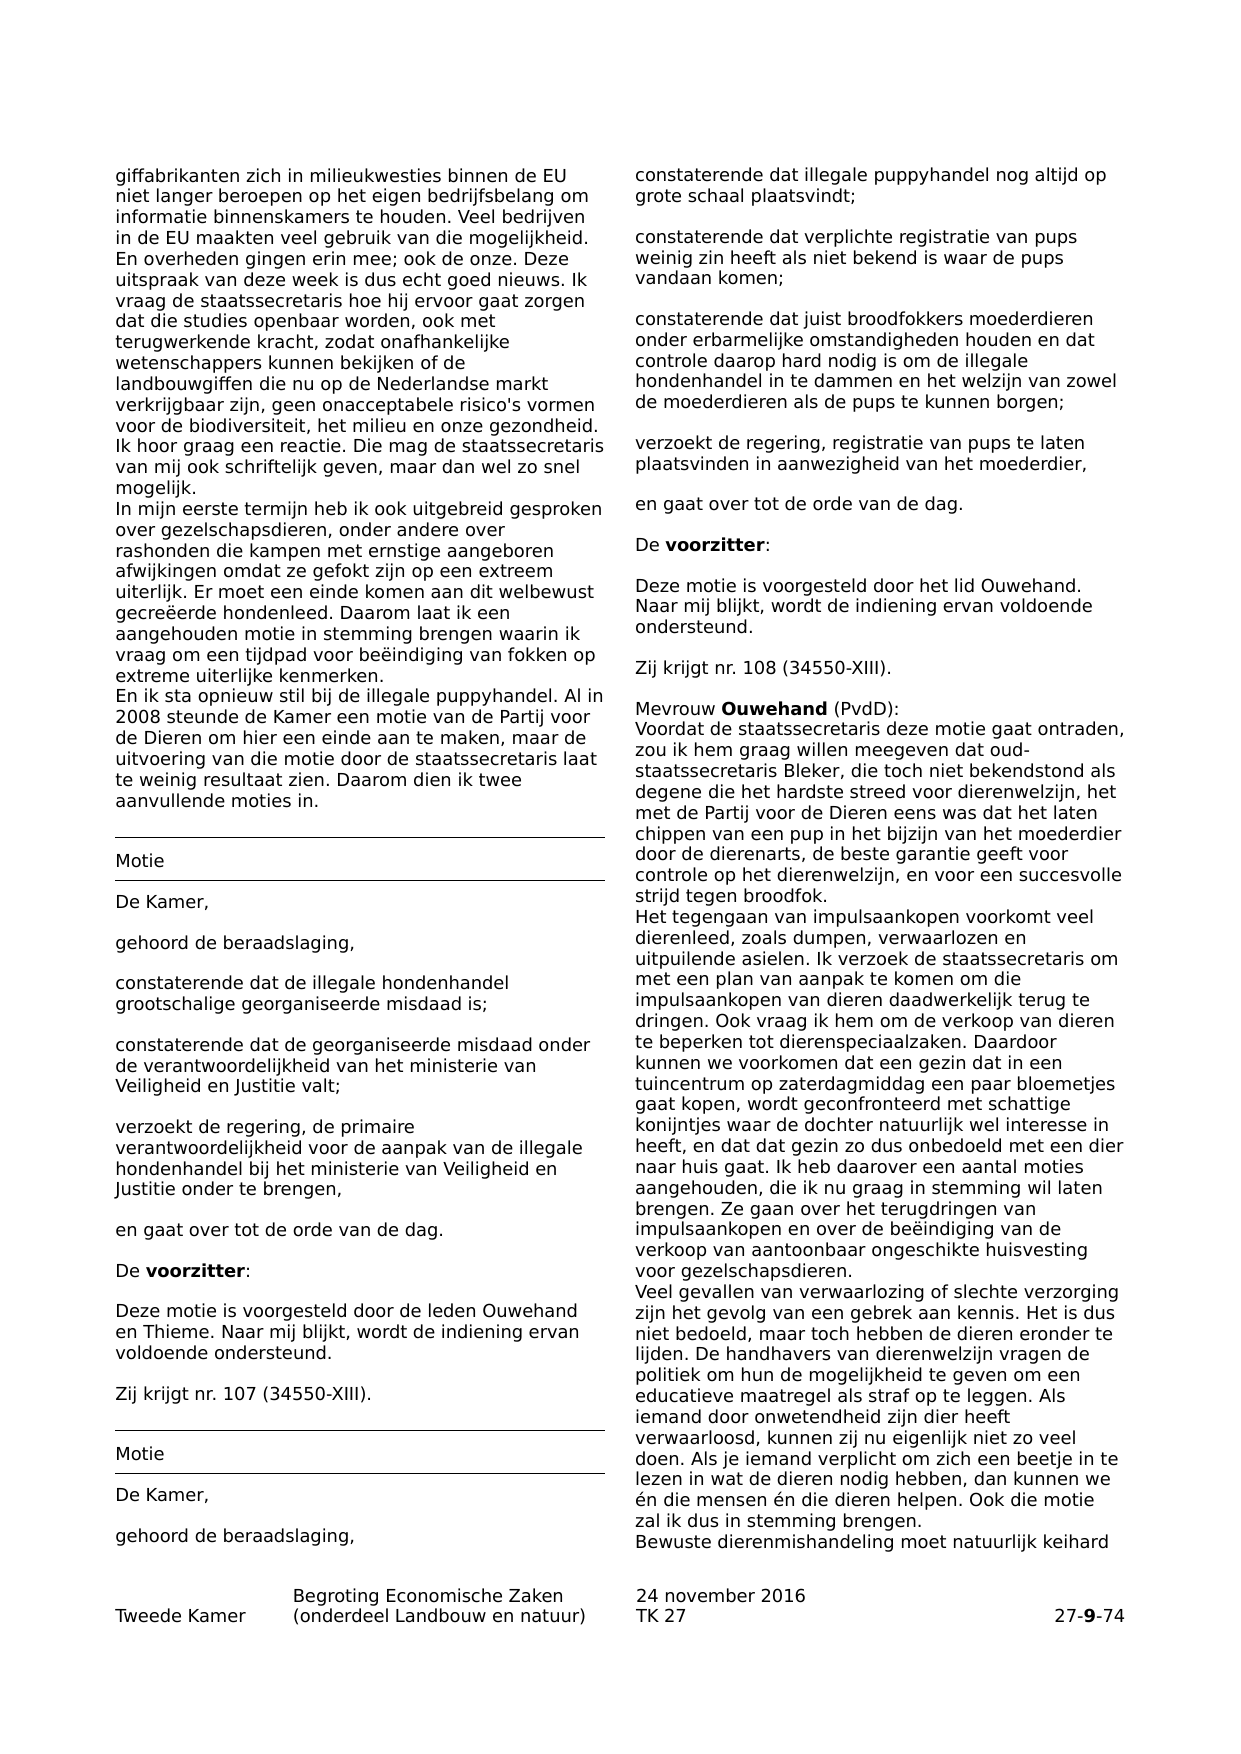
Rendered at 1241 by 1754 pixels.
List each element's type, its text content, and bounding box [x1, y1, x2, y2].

text De Kamer, [115, 1485, 605, 1506]
text De voorzitter: [115, 1261, 605, 1281]
text In mijn eerste termijn heb ik ook uitgebreid gesproken over gezelschapsdieren, onder andere over rashonden die kampen met ernstige aangeboren afwijkingen omdat ze gefokt zijn op een extreem uiterlijk. Er moet een einde komen aan dit welbewust gecreëerde hondenleed. Daarom laat ik een aangehouden motie in stemming brengen waarin ik vraag om een tijdpad voor beëindiging van fokken op extreme uiterlijke kenmerken. [115, 499, 605, 686]
text Bewuste dierenmishandeling moet natuurlijk keihard [635, 1532, 1125, 1552]
text De voorzitter: [635, 535, 1125, 556]
text constaterende dat verplichte registratie van pups weinig zin heeft als niet bekend is waar de pups vandaan komen; [635, 227, 1125, 289]
text en gaat over tot de orde van de dag. [115, 1220, 605, 1241]
text Mevrouw Ouwehand (PvdD): [635, 698, 1125, 719]
text Zij krijgt nr. 108 (34550-XIII). [635, 658, 1125, 678]
text Deze motie is voorgesteld door de leden Ouwehand en Thieme. Naar mij blijkt, wordt de indiening ervan voldoende ondersteund. [115, 1301, 605, 1363]
text constaterende dat illegale puppyhandel nog altijd op grote schaal plaatsvindt; [635, 165, 1125, 207]
text Voordat de staatssecretaris deze motie gaat ontraden, zou ik hem graag willen meegeven dat oud-staatssecretaris Bleker, die toch niet bekendstond als degene die het hardste streed voor dierenwelzijn, het met de Partij voor de Dieren eens was dat het laten chippen van een pup in het bijzijn van het moederdier door de dierenarts, de beste garantie geeft voor controle op het dierenwelzijn, en voor een succesvolle strijd tegen broodfok. [635, 719, 1125, 907]
text gehoord de beraadslaging, [115, 1526, 605, 1546]
text constaterende dat juist broodfokkers moederdieren onder erbarmelijke omstandigheden houden en dat controle daarop hard nodig is om de illegale hondenhandel in te dammen en het welzijn van zowel de moederdieren als de pups te kunnen borgen; [635, 309, 1125, 413]
text en gaat over tot de orde van de dag. [635, 494, 1125, 515]
text verzoekt de regering, registratie van pups te laten plaatsvinden in aanwezigheid van het moederdier, [635, 433, 1125, 474]
text verzoekt de regering, de primaire verantwoordelijkheid voor de aanpak van de illegale hondenhandel bij het ministerie van Veiligheid en Justitie onder te brengen, [115, 1117, 605, 1200]
text Deze motie is voorgesteld door het lid Ouwehand. Naar mij blijkt, wordt de indiening ervan voldoende ondersteund. [635, 576, 1125, 638]
text constaterende dat de illegale hondenhandel grootschalige georganiseerde misdaad is; [115, 973, 605, 1015]
text Motie [115, 851, 605, 872]
text giffabrikanten zich in milieukwesties binnen de EU niet langer beroepen op het eigen bedrijfsbelang om informatie binnenskamers te houden. Veel bedrijven in de EU maakten veel gebruik van die mogelijkheid. En overheden gingen erin mee; ook de onze. Deze uitspraak van deze week is dus echt goed nieuws. Ik vraag de staatssecretaris hoe hij ervoor gaat zorgen dat die studies openbaar worden, ook met terugwerkende kracht, zodat onafhankelijke wetenschappers kunnen bekijken of de landbouwgiffen die nu op de Nederlandse markt verkrijgbaar zijn, geen onacceptabele risico's vormen voor de biodiversiteit, het milieu en onze gezondheid. Ik hoor graag een reactie. Die mag de staatssecretaris van mij ook schriftelijk geven, maar dan wel zo snel mogelijk. [115, 165, 605, 499]
text De Kamer, [115, 892, 605, 912]
text Het tegengaan van impulsaankopen voorkomt veel dierenleed, zoals dumpen, verwaarlozen en uitpuilende asielen. Ik verzoek de staatssecretaris om met een plan van aanpak te komen om die impulsaankopen van dieren daadwerkelijk terug te dringen. Ook vraag ik hem om de verkoop van dieren te beperken tot dierenspeciaalzaken. Daardoor kunnen we voorkomen dat een gezin dat in een tuincentrum op zaterdagmiddag een paar bloemetjes gaat kopen, wordt geconfronteerd met schattige konijntjes waar de dochter natuurlijk wel interesse in heeft, en dat dat gezin zo dus onbedoeld met een dier naar huis gaat. Ik heb daarover een aantal moties aangehouden, die ik nu graag in stemming wil laten brengen. Ze gaan over het terugdringen van impulsaankopen en over de beëindiging van de verkoop van aantoonbaar ongeschikte huisvesting voor gezelschapsdieren. [635, 907, 1125, 1282]
text gehoord de beraadslaging, [115, 932, 605, 953]
text Motie [115, 1444, 605, 1465]
text Veel gevallen van verwaarlozing of slechte verzorging zijn het gevolg van een gebrek aan kennis. Het is dus niet bedoeld, maar toch hebben de dieren eronder te lijden. De handhavers van dierenwelzijn vragen de politiek om hun de mogelijkheid te geven om een educatieve maatregel als straf op te leggen. Als iemand door onwetendheid zijn dier heeft verwaarloosd, kunnen zij nu eigenlijk niet zo veel doen. Als je iemand verplicht om zich een beetje in te lezen in wat de dieren nodig hebben, dan kunnen we én die mensen én die dieren helpen. Ook die motie zal ik dus in stemming brengen. [635, 1282, 1125, 1532]
text constaterende dat de georganiseerde misdaad onder de verantwoordelijkheid van het ministerie van Veiligheid en Justitie valt; [115, 1035, 605, 1097]
text En ik sta opnieuw stil bij de illegale puppyhandel. Al in 2008 steunde de Kamer een motie van de Partij voor de Dieren om hier een einde aan te maken, maar de uitvoering van die motie door de staatssecretaris laat te weinig resultaat zien. Daarom dien ik twee aanvullende moties in. [115, 686, 605, 811]
text Zij krijgt nr. 107 (34550-XIII). [115, 1383, 605, 1404]
